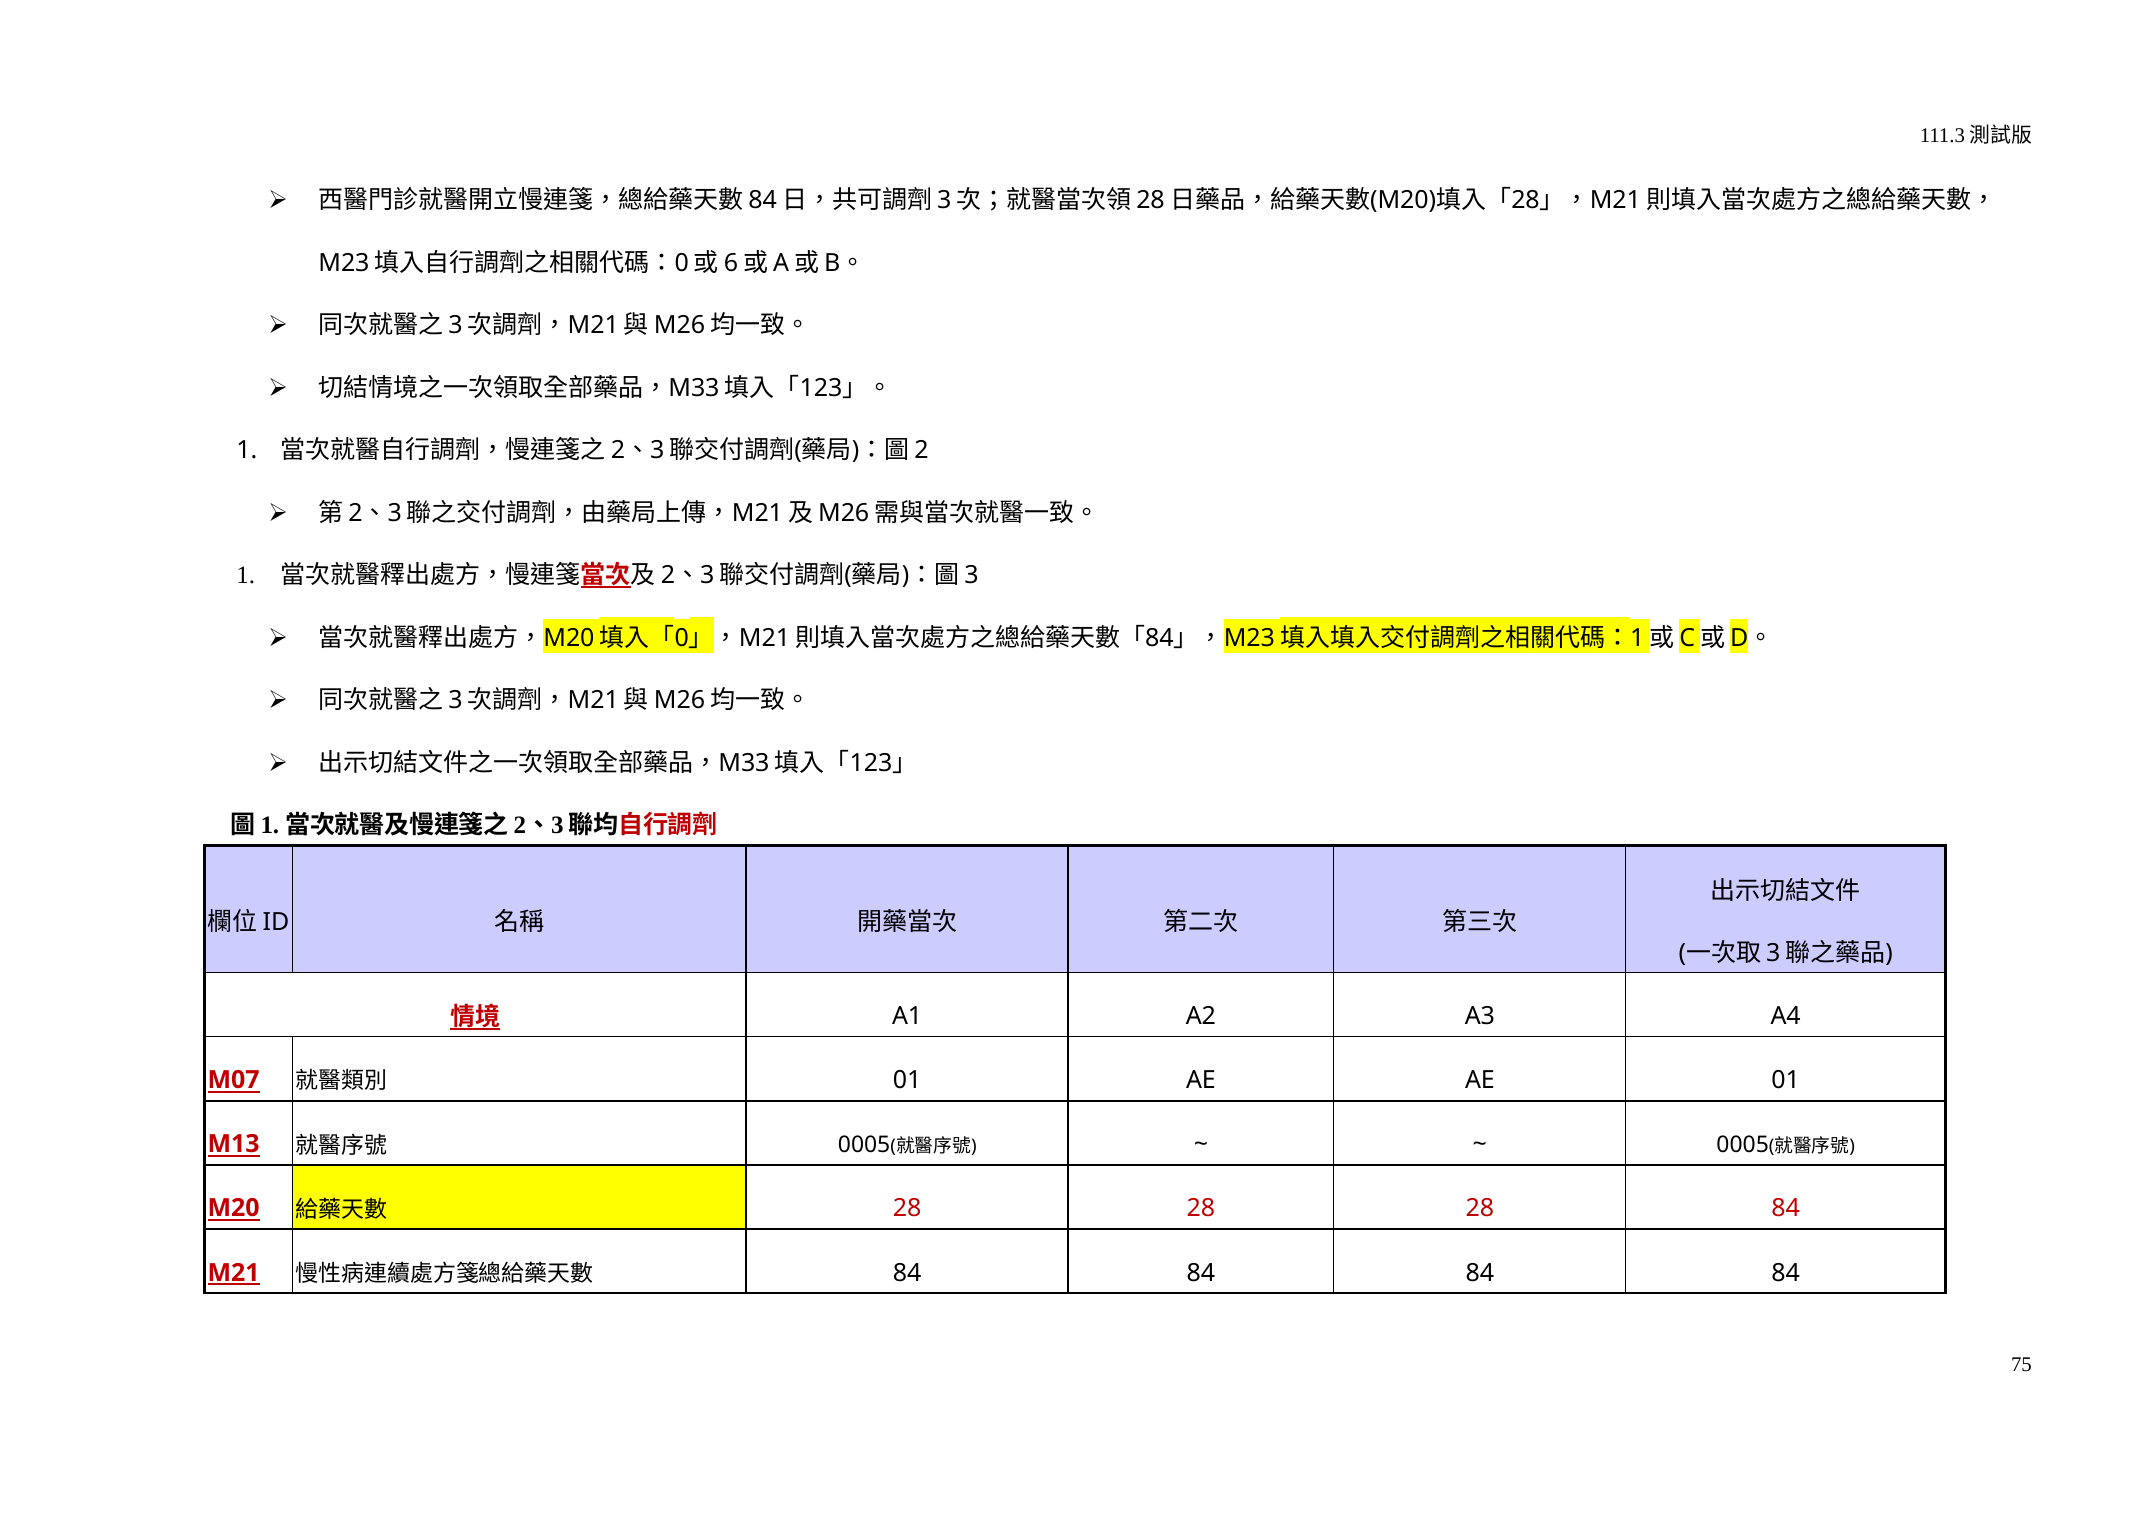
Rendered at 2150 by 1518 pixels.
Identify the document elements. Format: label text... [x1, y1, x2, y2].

table_header 名稱 [293, 847, 745, 972]
table_cell M21 [206, 1230, 292, 1292]
subtitle 圖1. 當次就醫及慢連箋之2、3聯均自行調劑 [218, 781, 2006, 844]
list 同次就醫之3次調劑，M21與M26均一致。 [268, 281, 2031, 344]
table_cell 84 [1334, 1230, 1625, 1292]
list 當次就醫自行調劑，慢連箋之2、3聯交付調劑(藥局)：圖2 [236, 406, 2031, 469]
list 出示切結文件之一次領取全部藥品，M33填入「123」 [268, 719, 2031, 781]
table_cell 28 [747, 1166, 1067, 1228]
table_cell A4 [1626, 973, 1944, 1036]
table_cell 01 [747, 1037, 1067, 1100]
list 當次就醫釋出處方，M20填入「0」，M21則填入當次處方之總給藥天數「84」，M23填入填入交付調劑之相關代碼：1或C或D。 [268, 594, 2031, 656]
table_cell 慢性病連續處方箋總給藥天數 [293, 1230, 745, 1292]
table_header 欄位ID [206, 847, 292, 972]
list 第2、3聯之交付調劑，由藥局上傳，M21及M26需與當次就醫一致。 [268, 469, 2031, 531]
table_cell 01 [1626, 1037, 1944, 1100]
table_cell A2 [1069, 973, 1333, 1036]
table_cell M07 [206, 1037, 292, 1100]
table_cell 84 [1069, 1230, 1333, 1292]
table_cell AE [1334, 1037, 1625, 1100]
table_cell 就醫序號 [293, 1102, 745, 1164]
table_cell 84 [1626, 1166, 1944, 1228]
list 切結情境之一次領取全部藥品，M33填入「123」。 [268, 344, 2031, 406]
table_header 第二次 [1069, 847, 1333, 972]
table_cell 84 [1626, 1230, 1944, 1292]
table_cell ~ [1334, 1102, 1625, 1164]
table_header 第三次 [1334, 847, 1625, 972]
table_cell 28 [1069, 1166, 1333, 1228]
table_cell 0005(就醫序號) [747, 1102, 1067, 1164]
table_cell 0005(就醫序號) [1626, 1102, 1944, 1164]
table_cell A1 [747, 973, 1067, 1036]
table_cell 28 [1334, 1166, 1625, 1228]
table_cell 情境 [206, 973, 745, 1036]
list 當次就醫釋出處方，慢連箋當次及2、3聯交付調劑(藥局)：圖3 [236, 531, 2031, 594]
table_header 出示切結文件 (一次取3聯之藥品) [1626, 847, 1944, 972]
table_cell AE [1069, 1037, 1333, 1100]
table_cell M13 [206, 1102, 292, 1164]
table_cell M20 [206, 1166, 292, 1228]
list 同次就醫之3次調劑，M21與M26均一致。 [268, 656, 2031, 719]
table_cell ~ [1069, 1102, 1333, 1164]
table_cell A3 [1334, 973, 1625, 1036]
table_cell 給藥天數 [293, 1166, 745, 1228]
table_cell 84 [747, 1230, 1067, 1292]
table_cell 就醫類別 [293, 1037, 745, 1100]
list 西醫門診就醫開立慢連箋，總給藥天數84日，共可調劑3次；就醫當次領28日藥品，給藥天數(M20)填入「28」，M21則填入當次處方之總給藥天數，M23填入自行調劑之相關代碼：0或6或A或B。 [268, 156, 2031, 281]
table_header 開藥當次 [747, 847, 1067, 972]
